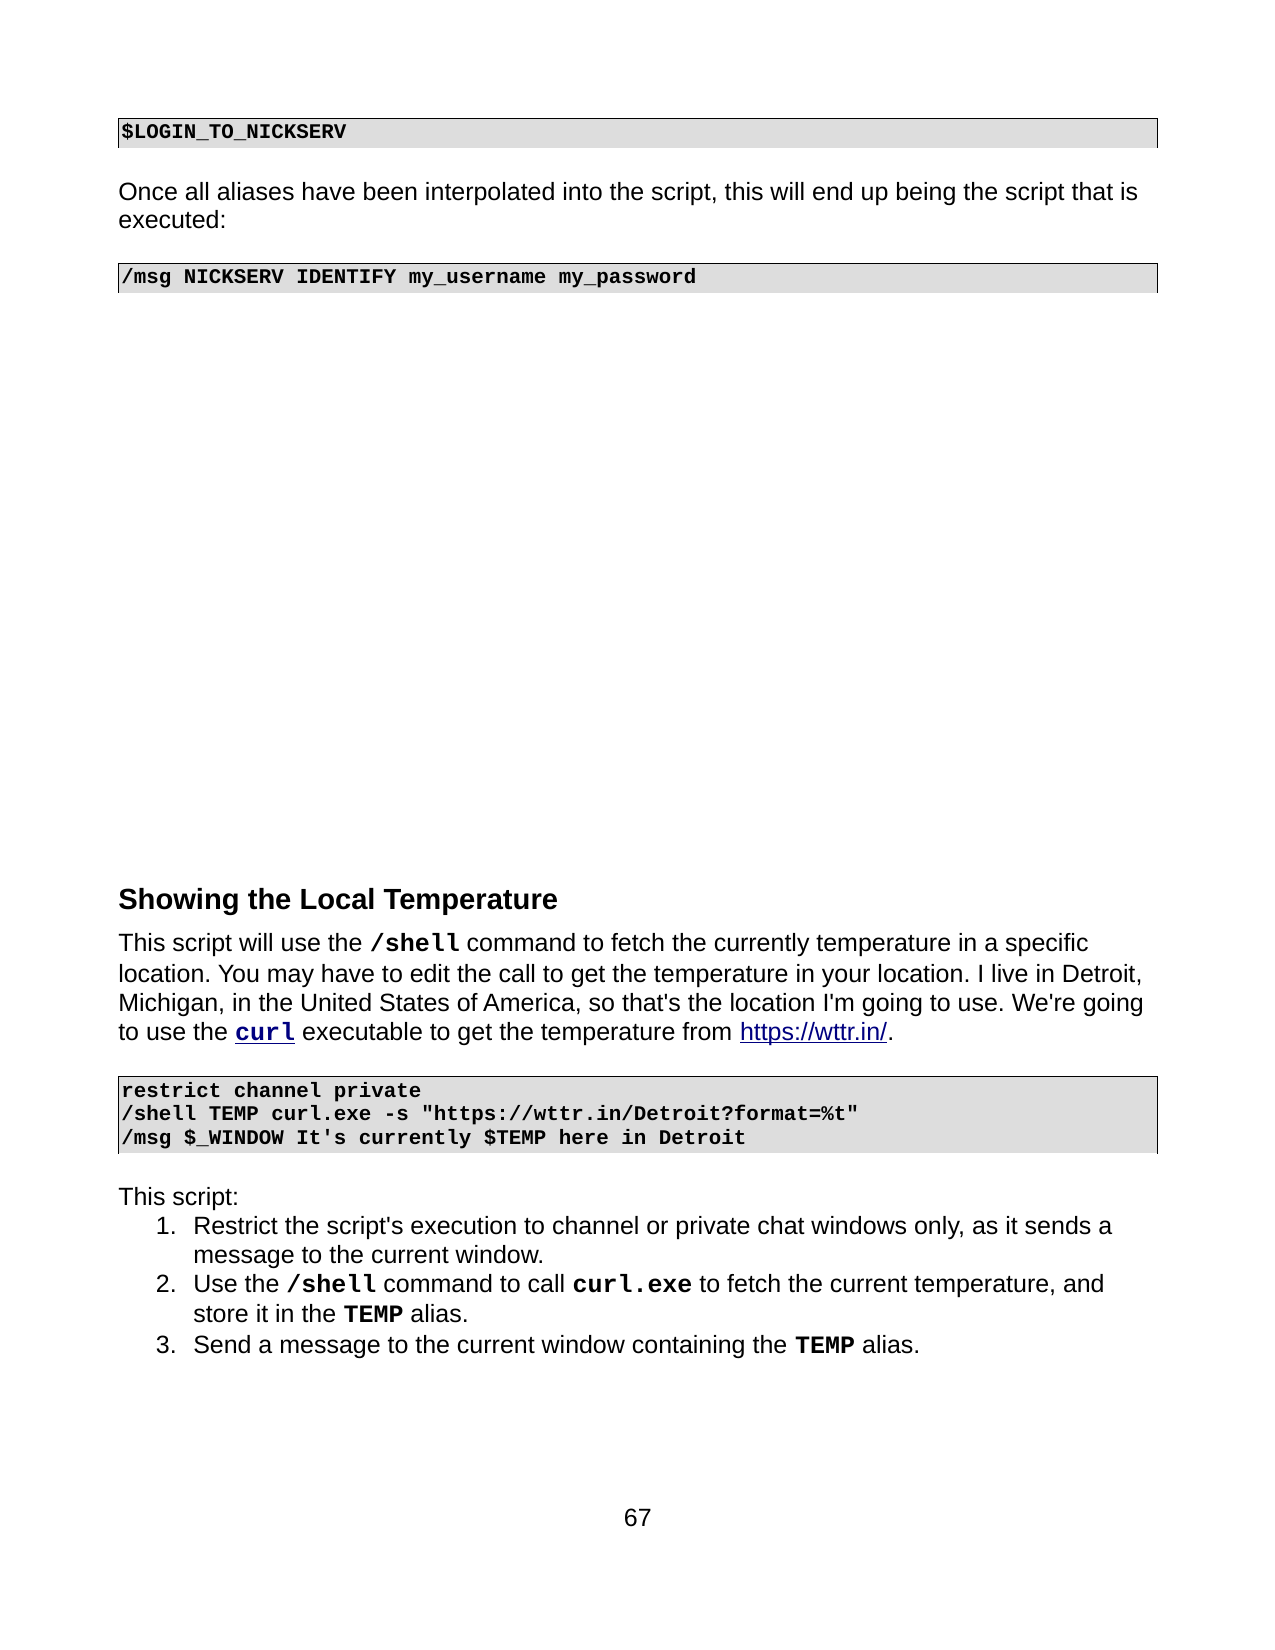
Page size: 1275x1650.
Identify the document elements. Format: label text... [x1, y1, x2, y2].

text Once all aliases have been interpolated into the script, this will end up being the script that is executed: [118, 177, 1157, 234]
text This script: [118, 1182, 1157, 1211]
table_header restrict channel private /shell TEMP curl.exe -s "https://wttr.in/Detroit?format=%t" /msg $_WINDOW It's currently $TEMP here in Detroit [119, 1077, 1157, 1153]
table_header $LOGIN_TO_NICKSERV [119, 119, 1157, 148]
text This script will use the /shell command to fetch the currently temperature in a specific location. You may have to edit the call to get the temperature in your location. I live in Detroit, Michigan, in the United States of America, so that's the location I'm going to use. We're going to use the curl executable to get the temperature from https://wttr.in/. [118, 928, 1157, 1048]
list Use the /shell command to call curl.exe to fetch the current temperature, and store it in the TEMP alias. [156, 1268, 1157, 1330]
subtitle Showing the Local Temperature [118, 882, 1157, 916]
list Send a message to the current window containing the TEMP alias. [156, 1330, 1157, 1361]
list Restrict the script's execution to channel or private chat windows only, as it sends a message to the current window. [156, 1211, 1157, 1268]
table_header /msg NICKSERV IDENTIFY my_username my_password [119, 264, 1157, 293]
